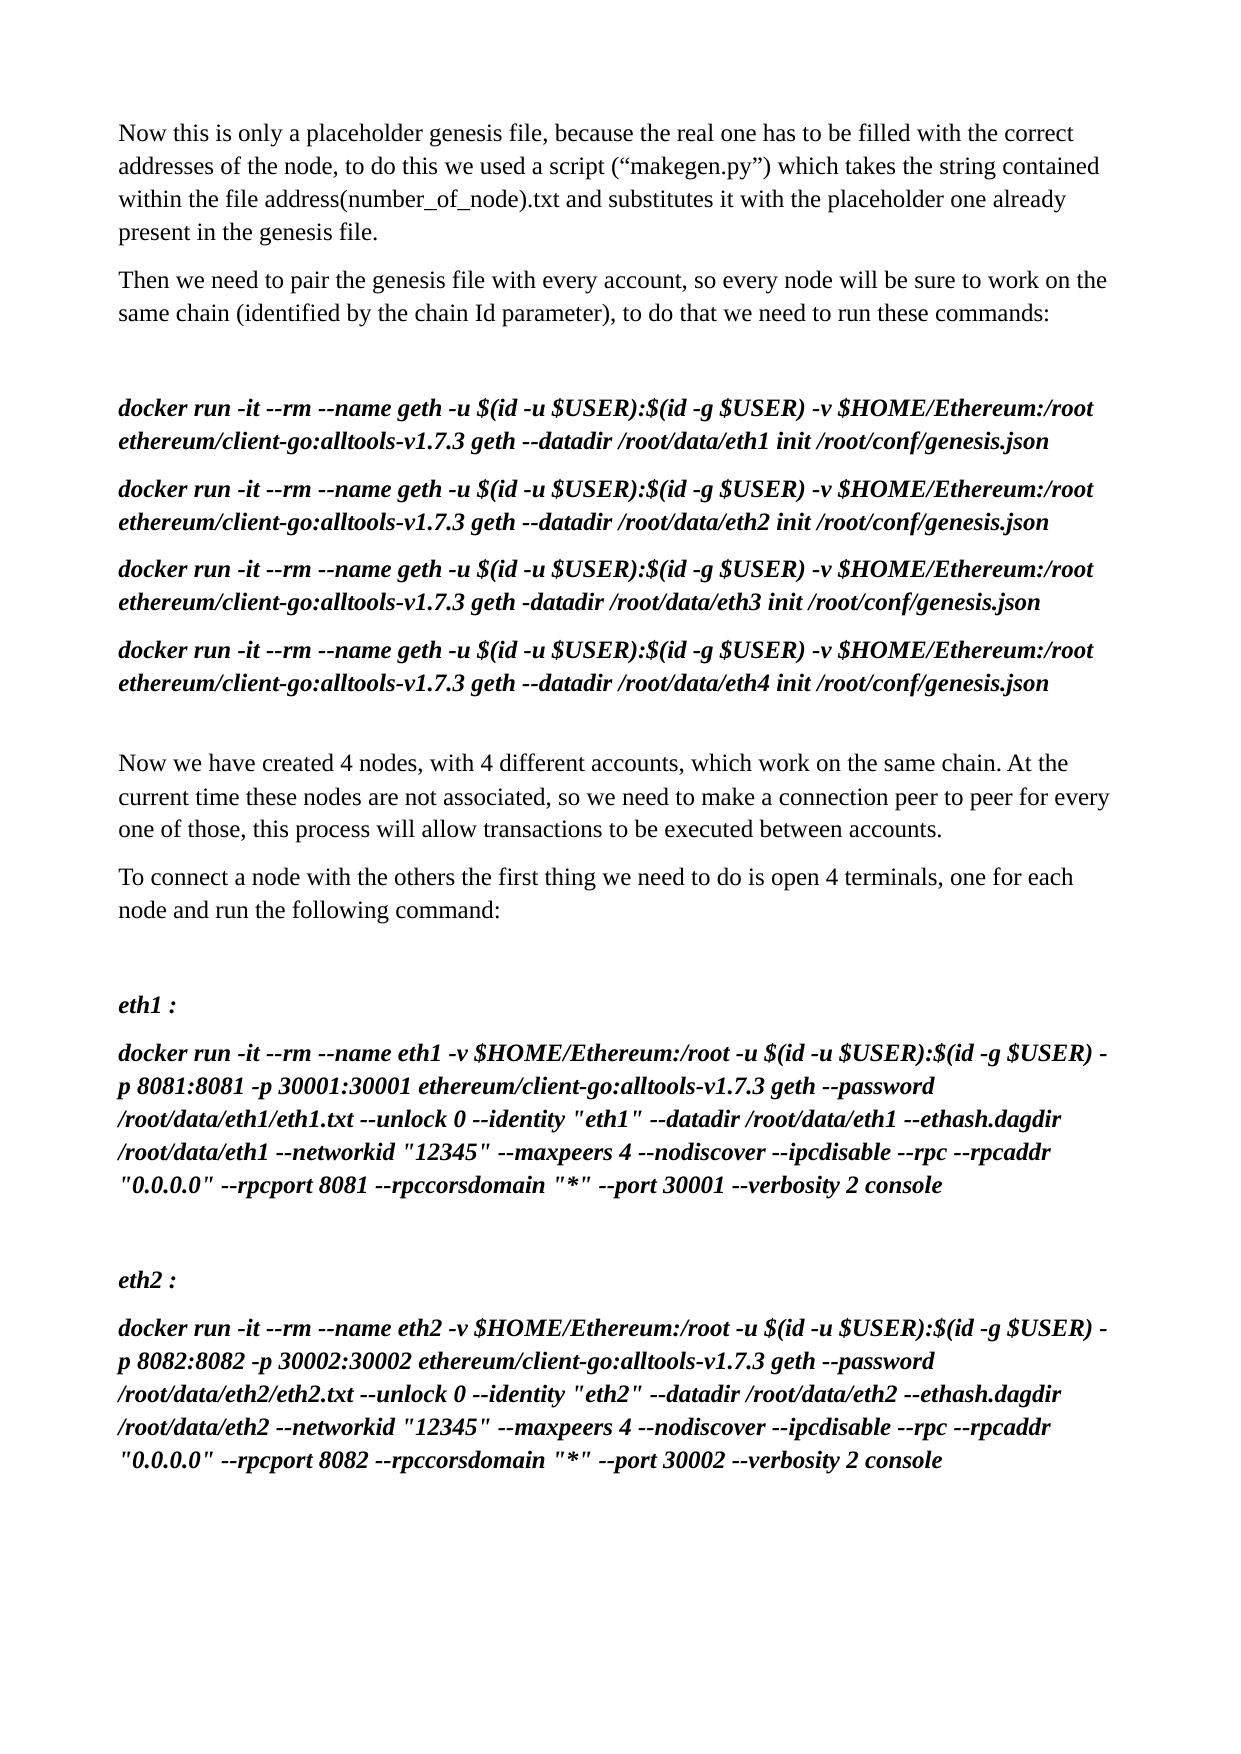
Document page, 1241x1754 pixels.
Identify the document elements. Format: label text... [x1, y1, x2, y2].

text eth1 : [118, 990, 1122, 1019]
text docker run -it --rm --name geth -u $(id -u $USER):$(id -g $USER) -v $HOME/Ethereum:/root ethereum/client-go:alltools-v1.7.3 geth --datadir /root/data/eth4 init /root/conf/genesis.json [118, 635, 1122, 730]
text Now this is only a placeholder genesis file, because the real one has to be filled with the correct addresses of the node, to do this we used a script (“makegen.py”) which takes the string contained within the file address(number_of_node).txt and substitutes it with the placeholder one already present in the genesis file. [118, 118, 1122, 246]
text docker run -it --rm --name geth -u $(id -u $USER):$(id -g $USER) -v $HOME/Ethereum:/root ethereum/client-go:alltools-v1.7.3 geth -datadir /root/data/eth3 init /root/conf/genesis.json [118, 554, 1122, 616]
text docker run -it --rm --name geth -u $(id -u $USER):$(id -g $USER) -v $HOME/Ethereum:/root ethereum/client-go:alltools-v1.7.3 geth --datadir /root/data/eth2 init /root/conf/genesis.json [118, 474, 1122, 535]
text Then we need to pair the genesis file with every account, so every node will be sure to work on the same chain (identified by the chain Id parameter), to do that we need to run these commands: [118, 265, 1122, 327]
text docker run -it --rm --name eth2 -v $HOME/Ethereum:/root -u $(id -u $USER):$(id -g $USER) -p 8082:8082 -p 30002:30002 ethereum/client-go:alltools-v1.7.3 geth --password /root/data/eth2/eth2.txt --unlock 0 --identity "eth2" --datadir /root/data/eth2 --ethash.dagdir /root/data/eth2 --networkid "12345" --maxpeers 4 --nodiscover --ipcdisable --rpc --rpcaddr "0.0.0.0" --rpcport 8082 --rpccorsdomain "*" --port 30002 --verbosity 2 console [118, 1313, 1122, 1474]
text Now we have created 4 nodes, with 4 different accounts, which work on the same chain. At the current time these nodes are not associated, so we need to make a connection peer to peer for every one of those, this process will allow transactions to be executed between accounts. [118, 748, 1122, 843]
text docker run -it --rm --name geth -u $(id -u $USER):$(id -g $USER) -v $HOME/Ethereum:/root ethereum/client-go:alltools-v1.7.3 geth --datadir /root/data/eth1 init /root/conf/genesis.json [118, 393, 1122, 455]
text eth2 : [118, 1265, 1122, 1294]
text docker run -it --rm --name eth1 -v $HOME/Ethereum:/root -u $(id -u $USER):$(id -g $USER) -p 8081:8081 -p 30001:30001 ethereum/client-go:alltools-v1.7.3 geth --password /root/data/eth1/eth1.txt --unlock 0 --identity "eth1" --datadir /root/data/eth1 --ethash.dagdir /root/data/eth1 --networkid "12345" --maxpeers 4 --nodiscover --ipcdisable --rpc --rpcaddr "0.0.0.0" --rpcport 8081 --rpccorsdomain "*" --port 30001 --verbosity 2 console [118, 1038, 1122, 1199]
text To connect a node with the others the first thing we need to do is open 4 terminals, one for each node and run the following command: [118, 862, 1122, 924]
